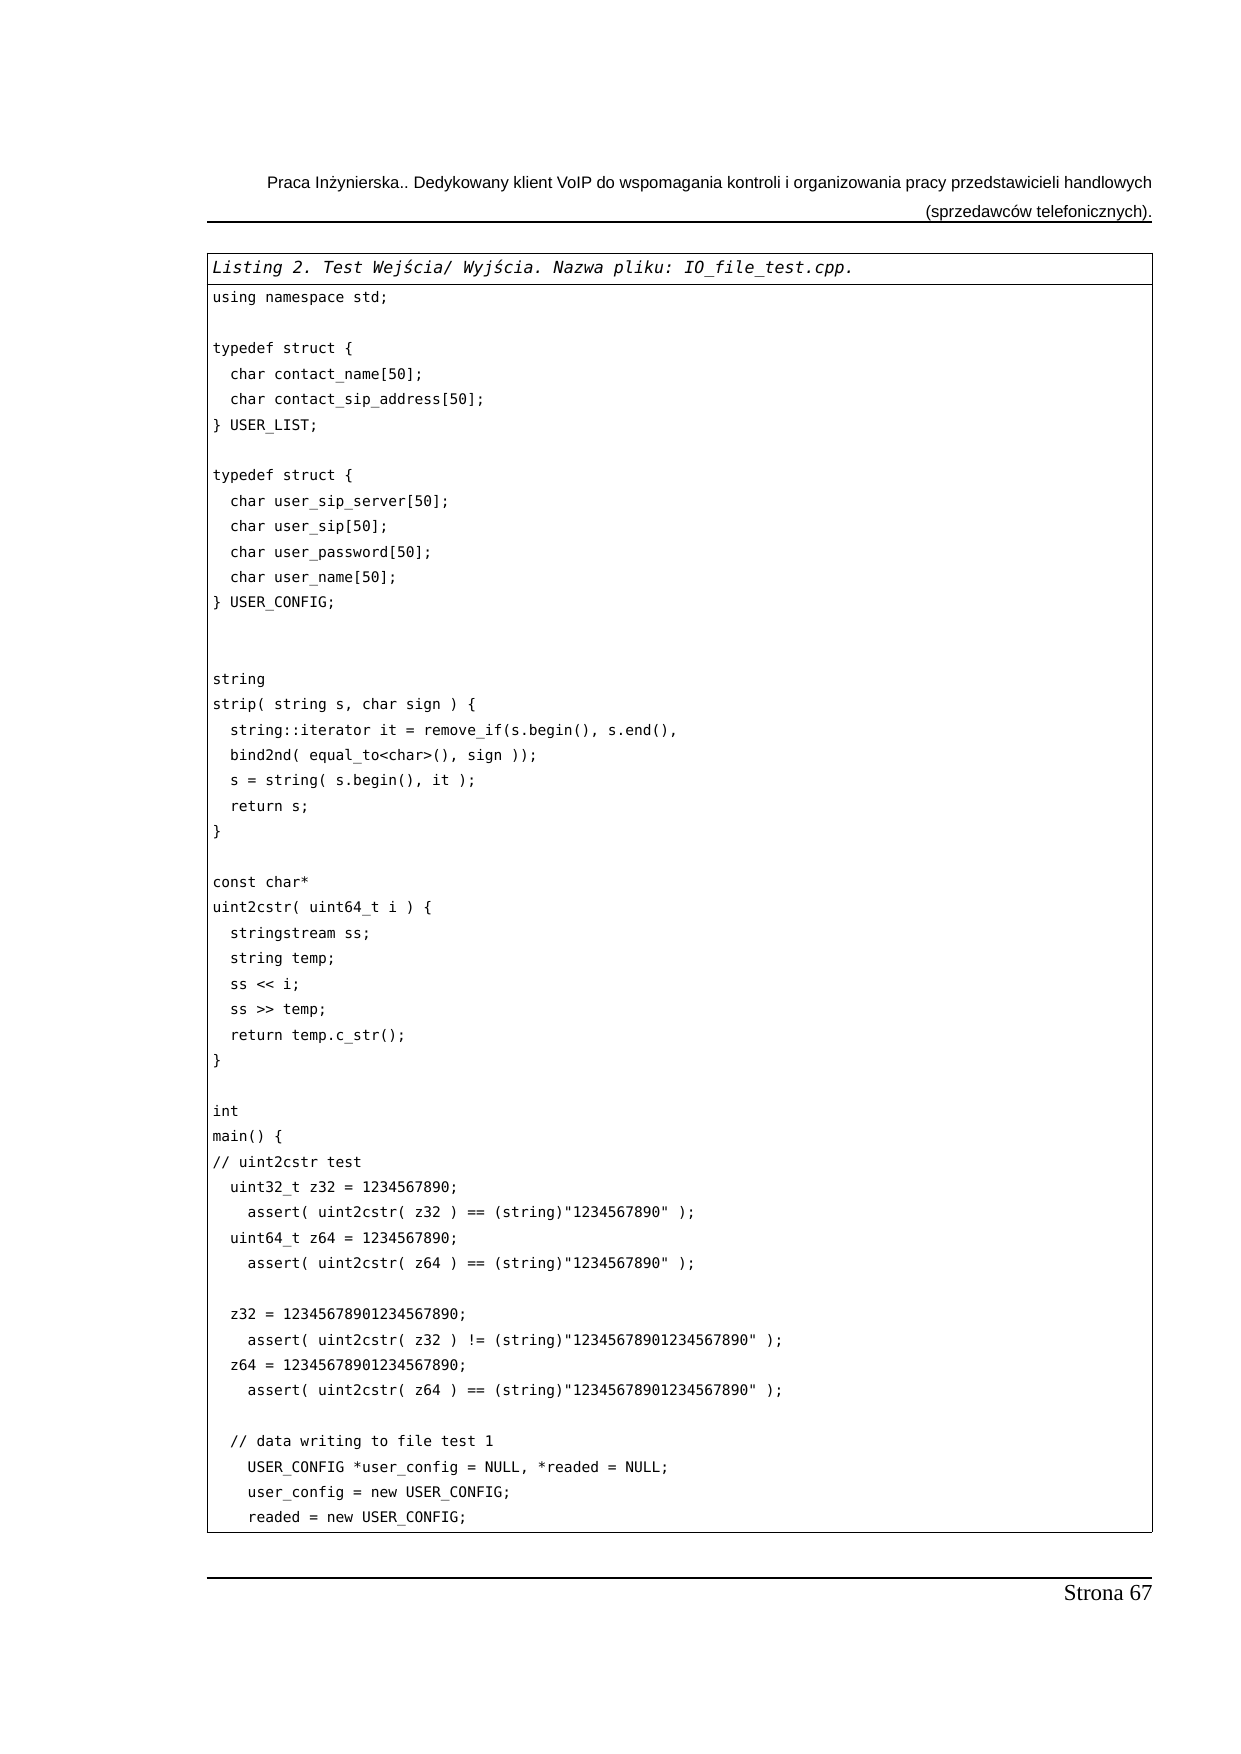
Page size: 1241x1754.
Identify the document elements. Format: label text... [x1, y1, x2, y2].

table_cell using namespace std; typedef struct { char contact_name[50]; char contact_sip_address[50]; } USER_LIST; typedef struct { char user_sip_server[50]; char user_sip[50]; char user_password[50]; char user_name[50]; } USER_CONFIG; string strip( string s, char sign ) { string::iterator it = remove_if(s.begin(), s.end(), bind2nd( equal_to<char>(), sign )); s = string( s.begin(), it ); return s; } const char* uint2cstr( uint64_t i ) { stringstream ss; string temp; ss << i; ss >> temp; return temp.c_str(); } int main() { // uint2cstr test uint32_t z32 = 1234567890; assert( uint2cstr( z32 ) == (string)"1234567890" ); uint64_t z64 = 1234567890; assert( uint2cstr( z64 ) == (string)"1234567890" ); z32 = 12345678901234567890; assert( uint2cstr( z32 ) != (string)"12345678901234567890" ); z64 = 12345678901234567890; assert( uint2cstr( z64 ) == (string)"12345678901234567890" ); // data writing to file test 1 USER_CONFIG *user_config = NULL, *readed = NULL; user_config = new USER_CONFIG; readed = new USER_CONFIG; [208, 285, 1152, 1532]
table_header Listing 2. Test Wejścia/ Wyjścia. Nazwa pliku: IO_file_test.cpp. [208, 254, 1152, 283]
